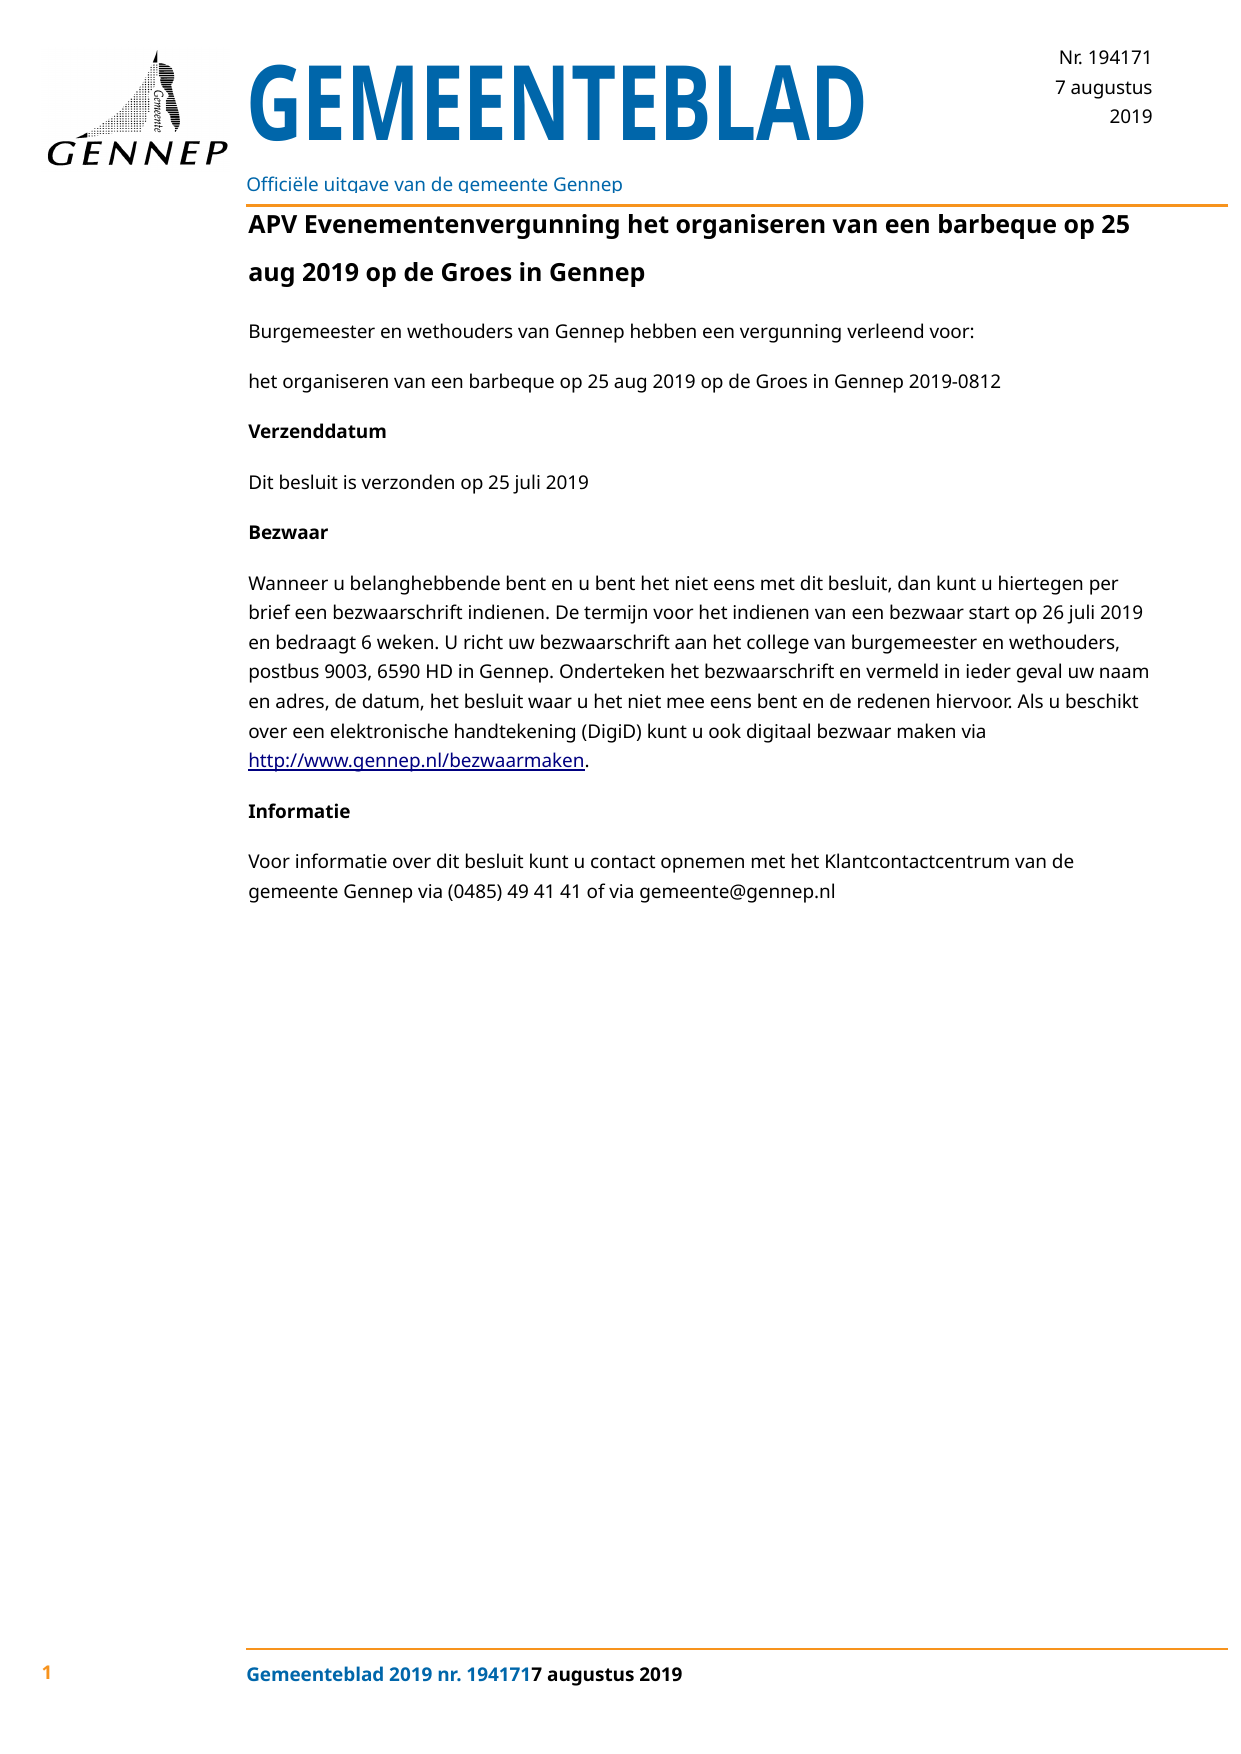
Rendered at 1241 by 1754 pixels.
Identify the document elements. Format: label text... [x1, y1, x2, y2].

text Voor informatie over dit besluit kunt u contact opnemen met het Klantcontactcentrum van de gemeente Gennep via (0485) 49 41 41 of via gemeente@gennep.nl [248, 848, 1152, 904]
text Bezwaar [248, 519, 1152, 545]
text Burgemeester en wethouders van Gennep hebben een vergunning verleend voor: [248, 318, 1152, 344]
text Verzenddatum [248, 419, 1152, 444]
text Informatie [248, 798, 1152, 824]
text APV Evenementenvergunning het organiseren van een barbeque op 25 aug 2019 op de Groes in Gennep [248, 207, 1152, 288]
text het organiseren van een barbeque op 25 aug 2019 op de Groes in Gennep 2019-0812 [248, 368, 1152, 394]
text Wanneer u belanghebbende bent en u bent het niet eens met dit besluit, dan kunt u hiertegen per brief een bezwaarschrift indienen. De termijn voor het indienen van een bezwaar start op 26 juli 2019 en bedraagt 6 weken. U richt uw bezwaarschrift aan het college van burgemeester en wethouders, postbus 9003, 6590 HD in Gennep. Onderteken het bezwaarschrift en vermeld in ieder geval uw naam en adres, de datum, het besluit waar u het niet mee eens bent en de redenen hiervoor. Als u beschikt over een elektronische handtekening (DigiD) kunt u ook digitaal bezwaar maken via http://www.gennep.nl/bezwaarmaken. [248, 570, 1152, 773]
text Dit besluit is verzonden op 25 juli 2019 [248, 469, 1152, 495]
picture [41, 47, 231, 172]
